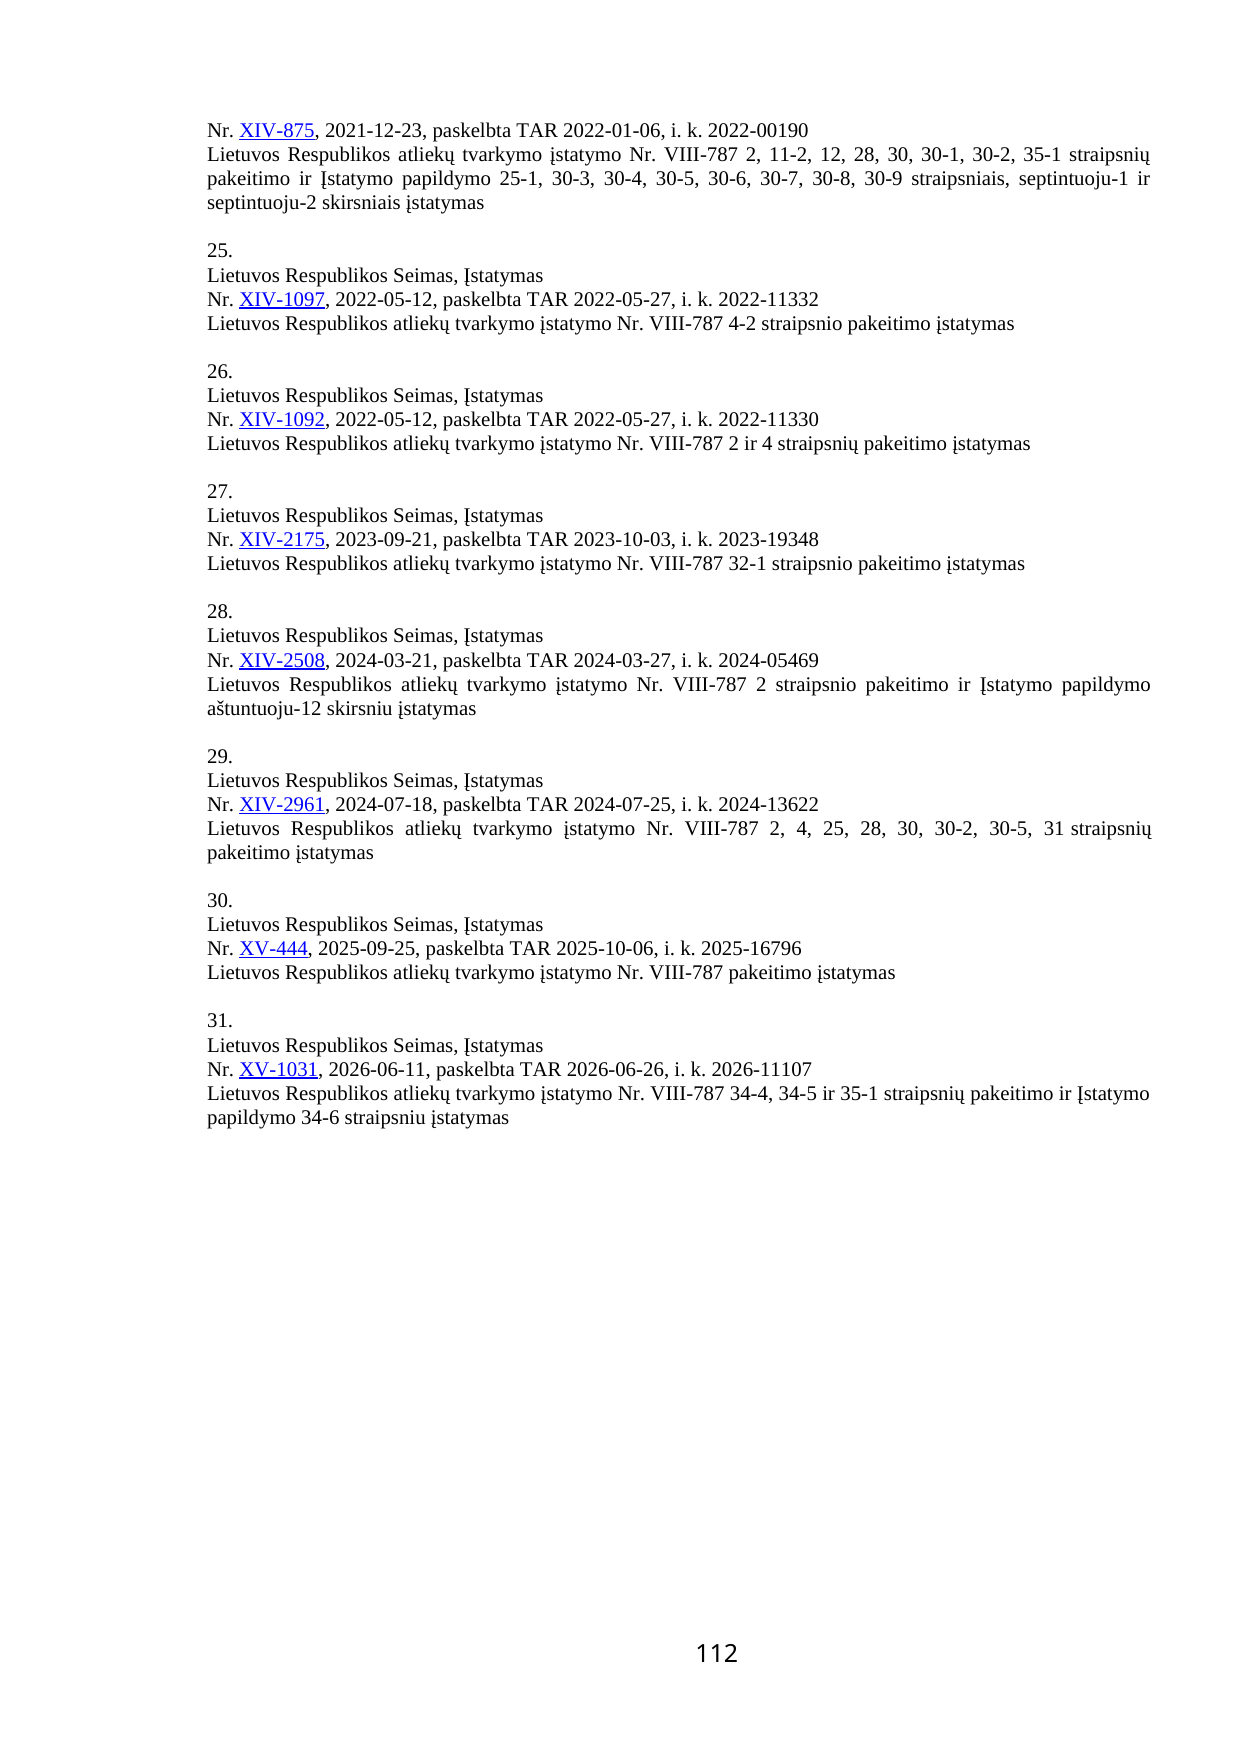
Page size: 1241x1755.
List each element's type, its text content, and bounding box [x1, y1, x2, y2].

text Nr. XIV-2508, 2024-03-21, paskelbta TAR 2024-03-27, i. k. 2024-05469 [207, 647, 1152, 672]
text Lietuvos Respublikos Seimas, Įstatymas [207, 623, 1152, 647]
text Nr. XIV-2175, 2023-09-21, paskelbta TAR 2023-10-03, i. k. 2023-19348 [207, 527, 1152, 551]
text Lietuvos Respublikos atliekų tvarkymo įstatymo Nr. VIII-787 2 straipsnio pakeitimo ir Įstatymo papildymo aštuntuoju-12 skirsniu įstatymas [207, 672, 1152, 720]
text Lietuvos Respublikos atliekų tvarkymo įstatymo Nr. VIII-787 32-1 straipsnio pakeitimo įstatymas [207, 551, 1152, 575]
text 25. [207, 238, 1152, 262]
text Lietuvos Respublikos Seimas, Įstatymas [207, 262, 1152, 287]
text Lietuvos Respublikos atliekų tvarkymo įstatymo Nr. VIII-787 pakeitimo įstatymas [207, 960, 1152, 984]
text Nr. XIV-1097, 2022-05-12, paskelbta TAR 2022-05-27, i. k. 2022-11332 [207, 287, 1152, 311]
text 29. [207, 744, 1152, 768]
text Lietuvos Respublikos atliekų tvarkymo įstatymo Nr. VIII-787 4-2 straipsnio pakeitimo įstatymas [207, 311, 1152, 335]
text Lietuvos Respublikos Seimas, Įstatymas [207, 768, 1152, 792]
text Nr. XIV-875, 2021-12-23, paskelbta TAR 2022-01-06, i. k. 2022-00190 [207, 118, 1152, 142]
text 31. [207, 1008, 1152, 1032]
text 26. [207, 359, 1152, 383]
text Nr. XIV-2961, 2024-07-18, paskelbta TAR 2024-07-25, i. k. 2024-13622 [207, 792, 1152, 816]
text Lietuvos Respublikos atliekų tvarkymo įstatymo Nr. VIII-787 34-4, 34-5 ir 35-1 straipsnių pakeitimo ir Įstatymo papildymo 34-6 straipsniu įstatymas [207, 1081, 1152, 1129]
text Lietuvos Respublikos atliekų tvarkymo įstatymo Nr. VIII-787 2, 4, 25, 28, 30, 30-2, 30-5, 31 straipsnių pakeitimo įstatymas [207, 816, 1152, 864]
text 28. [207, 599, 1152, 623]
text 27. [207, 479, 1152, 503]
text Lietuvos Respublikos atliekų tvarkymo įstatymo Nr. VIII-787 2 ir 4 straipsnių pakeitimo įstatymas [207, 431, 1152, 455]
text Lietuvos Respublikos Seimas, Įstatymas [207, 912, 1152, 936]
text Nr. XV-444, 2025-09-25, paskelbta TAR 2025-10-06, i. k. 2025-16796 [207, 936, 1152, 960]
text Lietuvos Respublikos atliekų tvarkymo įstatymo Nr. VIII-787 2, 11-2, 12, 28, 30, 30-1, 30-2, 35-1 straipsnių pakeitimo ir Įstatymo papildymo 25-1, 30-3, 30-4, 30-5, 30-6, 30-7, 30-8, 30-9 straipsniais, septintuoju-1 ir septintuoju-2 skirsniais įstatymas [207, 142, 1152, 214]
text Lietuvos Respublikos Seimas, Įstatymas [207, 1032, 1152, 1057]
text 30. [207, 888, 1152, 912]
text Lietuvos Respublikos Seimas, Įstatymas [207, 503, 1152, 527]
text Nr. XV-1031, 2026-06-11, paskelbta TAR 2026-06-26, i. k. 2026-11107 [207, 1057, 1152, 1081]
text Lietuvos Respublikos Seimas, Įstatymas [207, 383, 1152, 407]
text Nr. XIV-1092, 2022-05-12, paskelbta TAR 2022-05-27, i. k. 2022-11330 [207, 407, 1152, 431]
